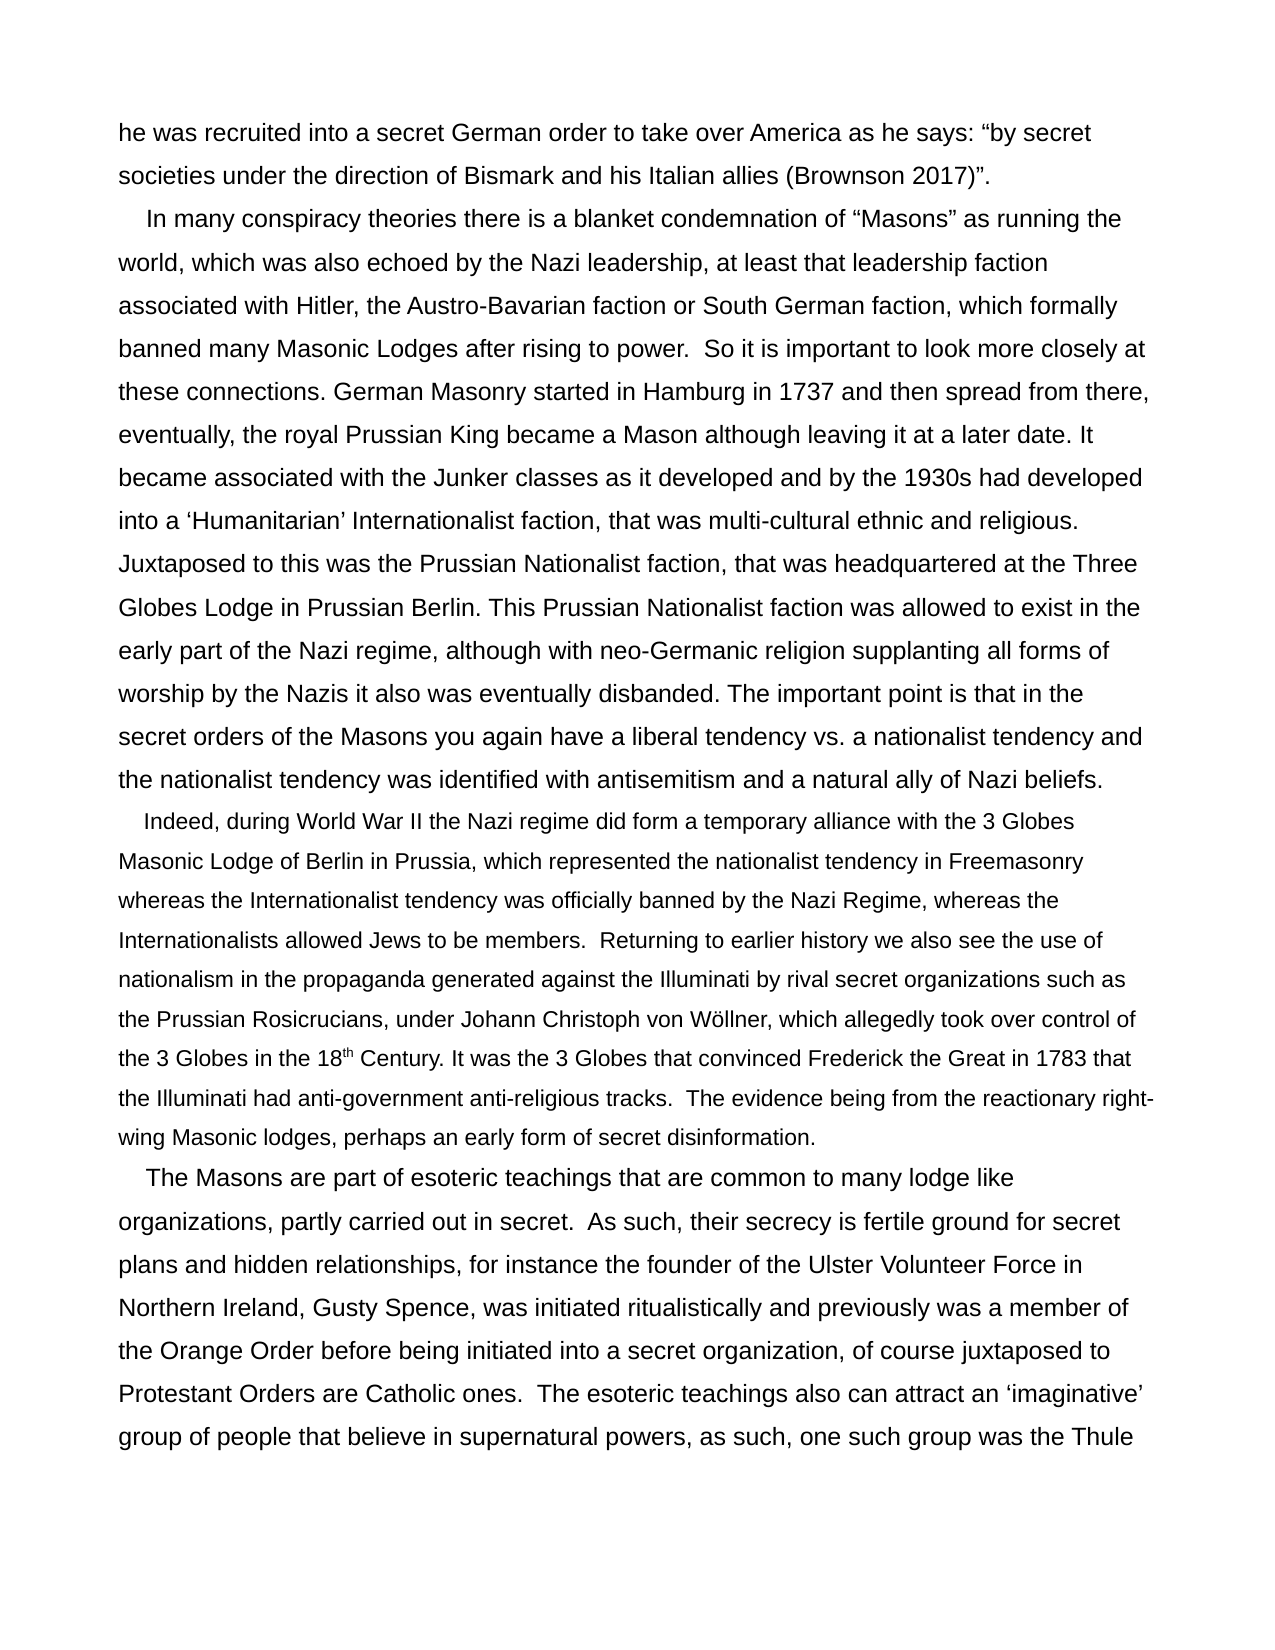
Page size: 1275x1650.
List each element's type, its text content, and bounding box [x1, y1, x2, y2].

text he was recruited into a secret German order to take over America as he says: “by secret societies under the direction of Bismark and his Italian allies (Brownson 2017)”. [118, 118, 1157, 190]
text In many conspiracy theories there is a blanket condemnation of “Masons” as running the world, which was also echoed by the Nazi leadership, at least that leadership faction associated with Hitler, the Austro-Bavarian faction or South German faction, which formally banned many Masonic Lodges after rising to power. So it is important to look more closely at these connections. German Masonry started in Hamburg in 1737 and then spread from there, eventually, the royal Prussian King became a Mason although leaving it at a later date. It became associated with the Junker classes as it developed and by the 1930s had developed into a ‘Humanitarian’ Internationalist faction, that was multi-cultural ethnic and religious. Juxtaposed to this was the Prussian Nationalist faction, that was headquartered at the Three Globes Lodge in Prussian Berlin. This Prussian Nationalist faction was allowed to exist in the early part of the Nazi regime, although with neo-Germanic religion supplanting all forms of worship by the Nazis it also was eventually disbanded. The important point is that in the secret orders of the Masons you again have a liberal tendency vs. a nationalist tendency and the nationalist tendency was identified with antisemitism and a natural ally of Nazi beliefs. [118, 204, 1157, 794]
text Indeed, during World War II the Nazi regime did form a temporary alliance with the 3 Globes Masonic Lodge of Berlin in Prussia, which represented the nationalist tendency in Freemasonry whereas the Internationalist tendency was officially banned by the Nazi Regime, whereas the Internationalists allowed Jews to be members. Returning to earlier history we also see the use of nationalism in the propaganda generated against the Illuminati by rival secret organizations such as the Prussian Rosicrucians, under Johann Christoph von Wöllner, which allegedly took over control of the 3 Globes in the 18th Century. It was the 3 Globes that convinced Frederick the Great in 1783 that the Illuminati had anti-government anti-religious tracks. The evidence being from the reactionary right-wing Masonic lodges, perhaps an early form of secret disinformation. [118, 808, 1157, 1150]
text The Masons are part of esoteric teachings that are common to many lodge like organizations, partly carried out in secret. As such, their secrecy is fertile ground for secret plans and hidden relationships, for instance the founder of the Ulster Volunteer Force in Northern Ireland, Gusty Spence, was initiated ritualistically and previously was a member of the Orange Order before being initiated into a secret organization, of course juxtaposed to Protestant Orders are Catholic ones. The esoteric teachings also can attract an ‘imaginative’ group of people that believe in supernatural powers, as such, one such group was the Thule [118, 1163, 1157, 1451]
